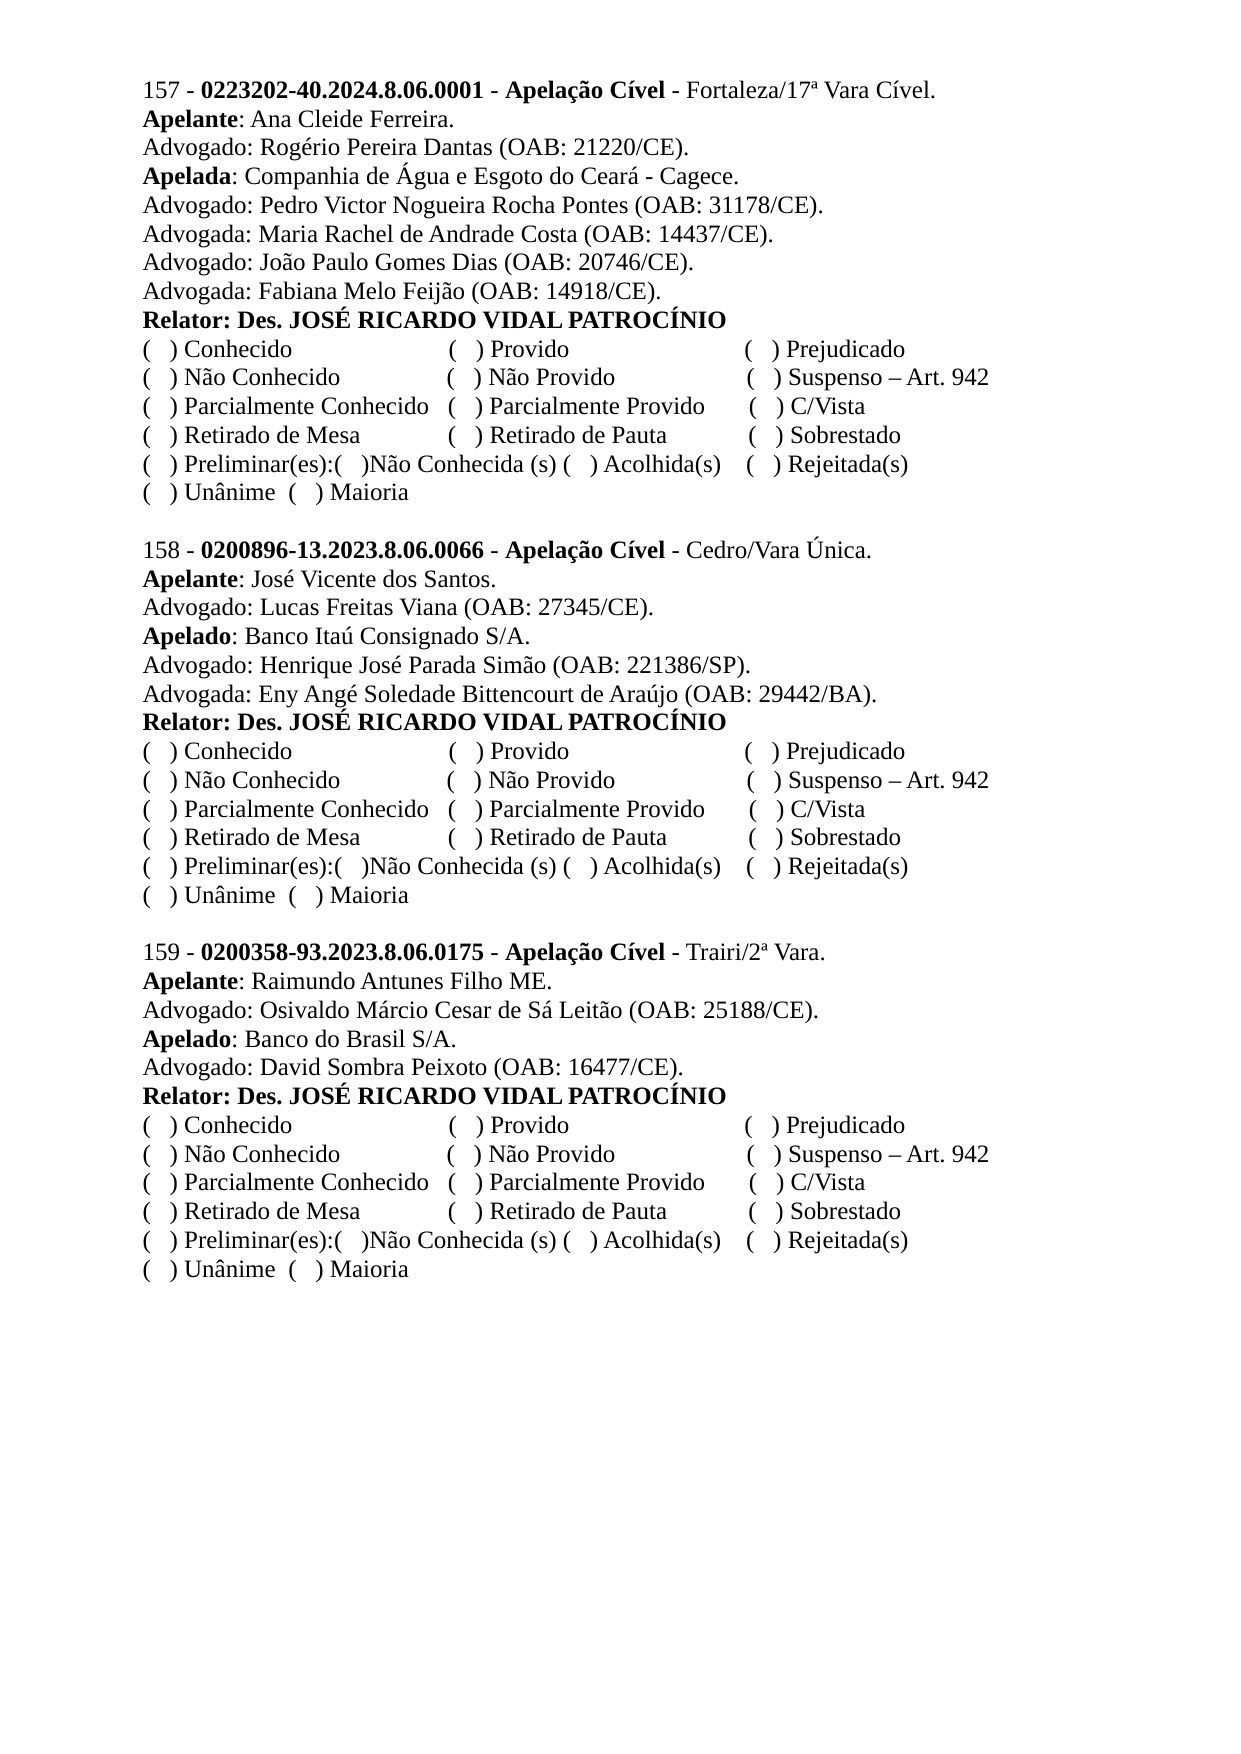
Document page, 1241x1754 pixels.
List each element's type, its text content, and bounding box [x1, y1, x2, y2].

text Advogado: João Paulo Gomes Dias (OAB: 20746/CE). [142, 247, 1141, 276]
text Apelada: Companhia de Água e Esgoto do Ceará - Cagece. [142, 161, 1141, 190]
text ( ) Preliminar(es):( )Não Conhecida (s) ( ) Acolhida(s) ( ) Rejeitada(s) [142, 1225, 1158, 1254]
text ( ) Retirado de Mesa ( ) Retirado de Pauta ( ) Sobrestado [142, 420, 1158, 449]
text Advogado: Osivaldo Márcio Cesar de Sá Leitão (OAB: 25188/CE). [142, 995, 1141, 1024]
text Advogada: Maria Rachel de Andrade Costa (OAB: 14437/CE). [142, 219, 1141, 247]
text ( ) Parcialmente Conhecido ( ) Parcialmente Provido ( ) C/Vista [142, 1167, 1158, 1196]
text ( ) Unânime ( ) Maioria [142, 880, 1158, 909]
text ( ) Conhecido ( ) Provido ( ) Prejudicado [142, 736, 1141, 765]
text ( ) Conhecido ( ) Provido ( ) Prejudicado [142, 334, 1141, 362]
text Apelado: Banco do Brasil S/A. [142, 1024, 1141, 1052]
text Advogado: Rogério Pereira Dantas (OAB: 21220/CE). [142, 132, 1141, 161]
text Apelante: Raimundo Antunes Filho ME. [142, 966, 1141, 995]
text Relator: Des. JOSÉ RICARDO VIDAL PATROCÍNIO [142, 305, 1141, 334]
text ( ) Parcialmente Conhecido ( ) Parcialmente Provido ( ) C/Vista [142, 391, 1158, 420]
text Relator: Des. JOSÉ RICARDO VIDAL PATROCÍNIO [142, 1081, 1141, 1110]
text ( ) Não Conhecido ( ) Não Provido ( ) Suspenso – Art. 942 [142, 765, 1158, 794]
text 157 - 0223202-40.2024.8.06.0001 - Apelação Cível - Fortaleza/17ª Vara Cível. [142, 75, 1141, 104]
text ( ) Retirado de Mesa ( ) Retirado de Pauta ( ) Sobrestado [142, 1196, 1158, 1225]
text Advogada: Fabiana Melo Feijão (OAB: 14918/CE). [142, 276, 1141, 305]
text ( ) Unânime ( ) Maioria [142, 1254, 1158, 1282]
text 158 - 0200896-13.2023.8.06.0066 - Apelação Cível - Cedro/Vara Única. [142, 535, 1141, 564]
text Relator: Des. JOSÉ RICARDO VIDAL PATROCÍNIO [142, 707, 1141, 736]
text Apelante: José Vicente dos Santos. [142, 564, 1141, 592]
text Advogada: Eny Angé Soledade Bittencourt de Araújo (OAB: 29442/BA). [142, 679, 1141, 707]
text ( ) Não Conhecido ( ) Não Provido ( ) Suspenso – Art. 942 [142, 362, 1158, 391]
text 159 - 0200358-93.2023.8.06.0175 - Apelação Cível - Trairi/2ª Vara. [142, 937, 1141, 966]
text ( ) Não Conhecido ( ) Não Provido ( ) Suspenso – Art. 942 [142, 1139, 1158, 1167]
text Advogado: David Sombra Peixoto (OAB: 16477/CE). [142, 1052, 1141, 1081]
text Advogado: Lucas Freitas Viana (OAB: 27345/CE). [142, 592, 1141, 621]
text ( ) Preliminar(es):( )Não Conhecida (s) ( ) Acolhida(s) ( ) Rejeitada(s) [142, 851, 1158, 880]
text Apelante: Ana Cleide Ferreira. [142, 104, 1141, 132]
text ( ) Parcialmente Conhecido ( ) Parcialmente Provido ( ) C/Vista [142, 794, 1158, 822]
text Apelado: Banco Itaú Consignado S/A. [142, 621, 1141, 650]
text ( ) Retirado de Mesa ( ) Retirado de Pauta ( ) Sobrestado [142, 822, 1158, 851]
text Advogado: Henrique José Parada Simão (OAB: 221386/SP). [142, 650, 1141, 679]
text ( ) Preliminar(es):( )Não Conhecida (s) ( ) Acolhida(s) ( ) Rejeitada(s) [142, 449, 1158, 477]
text ( ) Conhecido ( ) Provido ( ) Prejudicado [142, 1110, 1141, 1139]
text Advogado: Pedro Victor Nogueira Rocha Pontes (OAB: 31178/CE). [142, 190, 1141, 219]
text ( ) Unânime ( ) Maioria [142, 477, 1158, 506]
